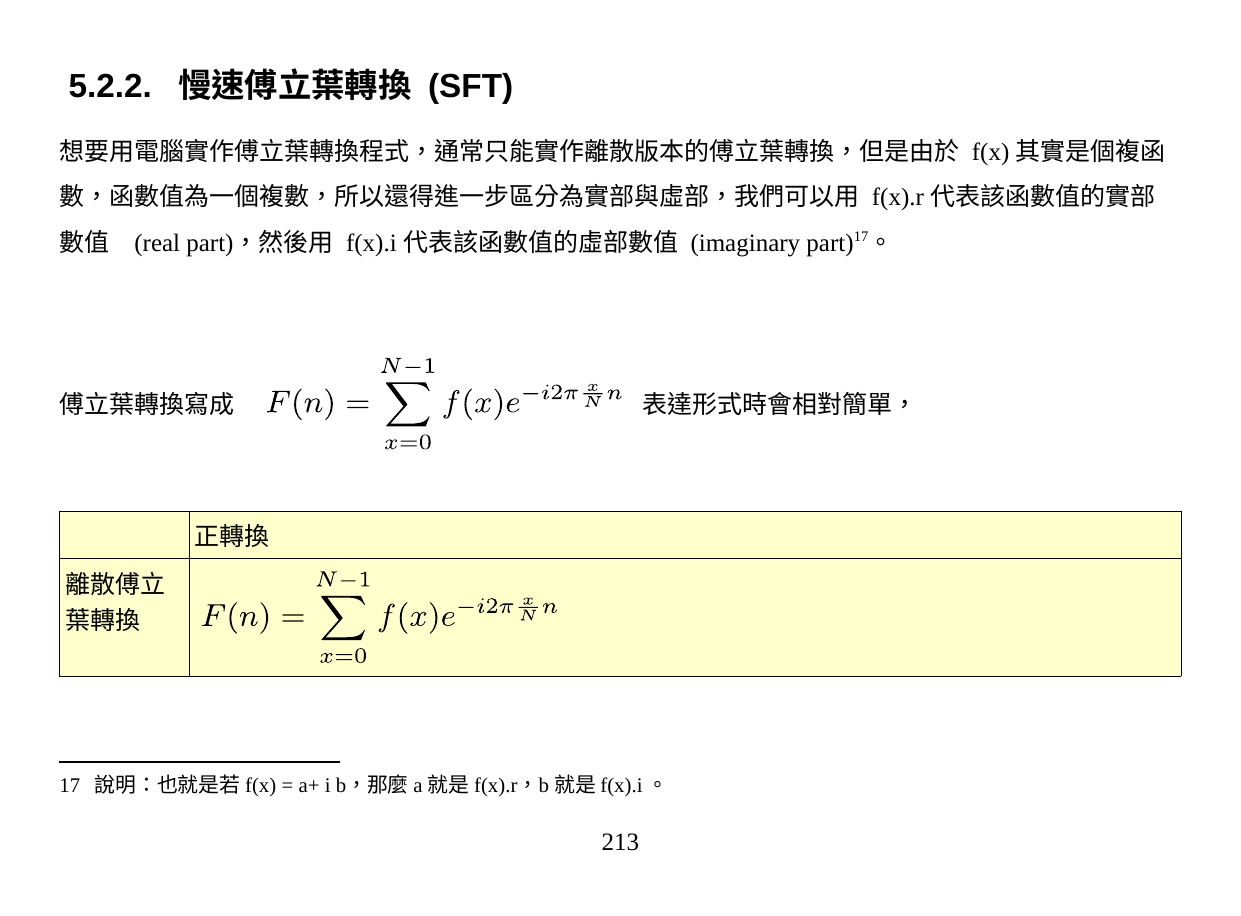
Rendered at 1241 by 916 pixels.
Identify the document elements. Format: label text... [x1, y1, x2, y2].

table_cell 離散傅立葉轉換 [60, 559, 189, 676]
table_header 正轉換 [190, 512, 1181, 558]
table_header [60, 512, 189, 558]
subtitle 慢速傅立葉轉換 (SFT) [59, 59, 1181, 107]
text 說明：也就是若 f(x) = a+ i b，那麼 a 就是 f(x).r，b 就是 f(x).i 。 [59, 768, 1181, 798]
text 想要用電腦實作傅立葉轉換程式，通常只能實作離散版本的傅立葉轉換，但是由於 f(x) 其實是個複函數，函數值為一個複數，所以還得進一步區分為實部與虛部，我們可以用 f(x).r 代表該函數值的實部 數值 (real part)，然後用 f(x).i 代表該函數值的虛部數值 (imaginary part)。 [59, 132, 1181, 258]
text 傅立葉轉換寫成 表達形式時會相對簡單， [59, 351, 1181, 457]
table_cell [190, 559, 1181, 676]
